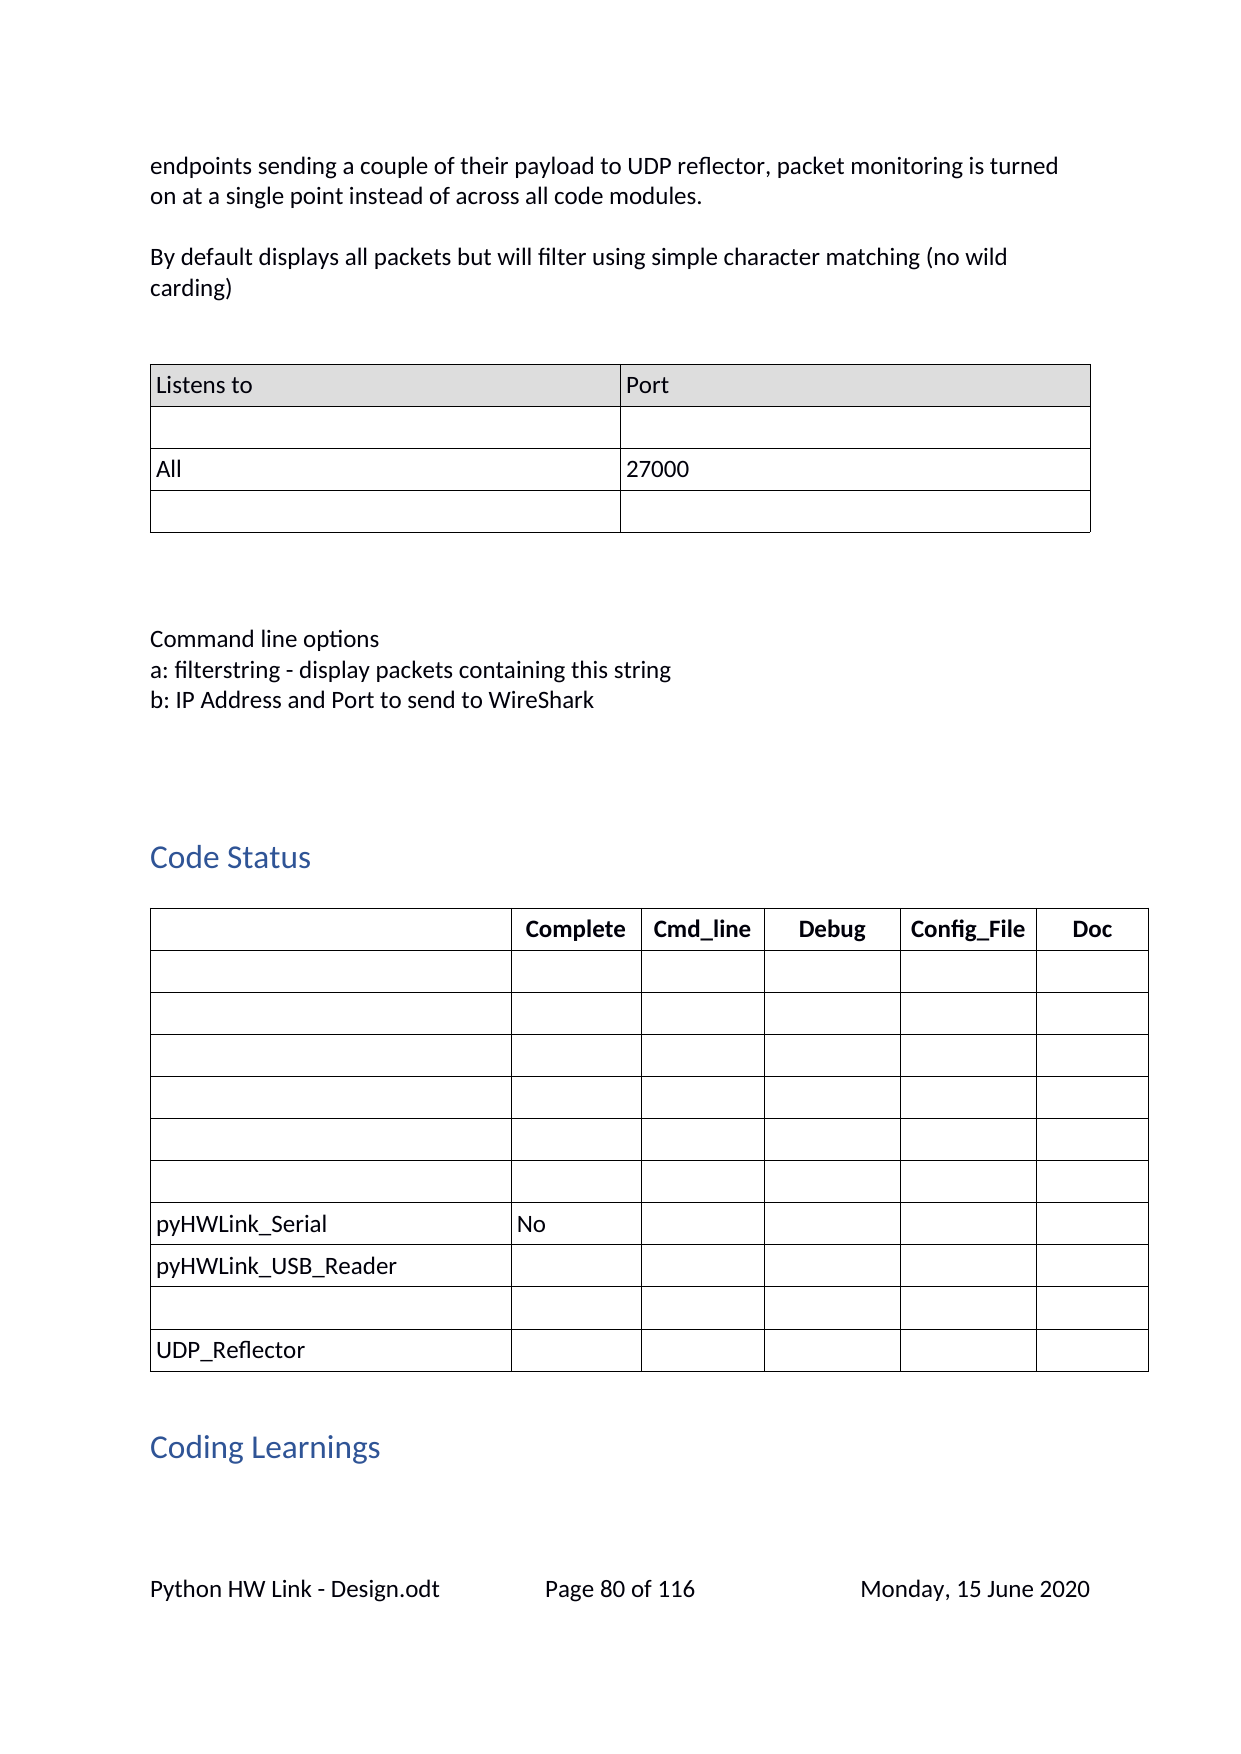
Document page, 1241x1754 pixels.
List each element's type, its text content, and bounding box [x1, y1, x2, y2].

table_cell [512, 1330, 641, 1371]
table_cell [765, 1287, 900, 1328]
text endpoints sending a couple of their payload to UDP reflector, packet monitoring is turned on at a single point instead of across all code modules. [150, 150, 1090, 211]
table_cell [621, 407, 1090, 448]
table_cell [765, 993, 900, 1034]
table_cell pyHWLink_Serial [151, 1203, 511, 1244]
table_header [151, 909, 511, 950]
table_header Port [621, 365, 1090, 406]
table_cell [1037, 1245, 1148, 1286]
table_header Config_File [901, 909, 1036, 950]
table_cell [151, 993, 511, 1034]
table_cell [1037, 1203, 1148, 1244]
subtitle Coding Learnings [150, 1426, 1090, 1467]
table_cell [151, 407, 620, 448]
table_cell [512, 1245, 641, 1286]
table_cell [151, 1035, 511, 1076]
table_cell [901, 1245, 1036, 1286]
table_cell [151, 491, 620, 532]
table_cell [1037, 951, 1148, 992]
table_cell [765, 951, 900, 992]
table_cell UDP_Reflector [151, 1330, 511, 1371]
table_cell [151, 1119, 511, 1160]
table_cell [765, 1035, 900, 1076]
table_cell [1037, 1287, 1148, 1328]
table_cell pyHWLink_USB_Reader [151, 1245, 511, 1286]
table_cell [1037, 1077, 1148, 1118]
table_header Cmd_line [642, 909, 764, 950]
table_cell [901, 1119, 1036, 1160]
table_cell [901, 1035, 1036, 1076]
table_cell [1037, 993, 1148, 1034]
table_cell [642, 1077, 764, 1118]
table_cell [901, 1287, 1036, 1328]
table_cell No [512, 1203, 641, 1244]
table_header Listens to [151, 365, 620, 406]
table_cell [512, 993, 641, 1034]
table_cell [512, 1161, 641, 1202]
table_cell [151, 951, 511, 992]
table_cell [765, 1119, 900, 1160]
table_cell [151, 1287, 511, 1328]
table_cell [901, 1161, 1036, 1202]
table_header Debug [765, 909, 900, 950]
table_cell [765, 1077, 900, 1118]
table_cell [642, 1035, 764, 1076]
table_header Complete [512, 909, 641, 950]
table_cell [901, 993, 1036, 1034]
table_cell [512, 951, 641, 992]
text By default displays all packets but will filter using simple character matching (no wild carding) [150, 242, 1090, 303]
table_cell [765, 1330, 900, 1371]
table_cell [642, 1330, 764, 1371]
table_cell [901, 951, 1036, 992]
table_cell All [151, 449, 620, 490]
table_cell [642, 993, 764, 1034]
table_cell [642, 1119, 764, 1160]
table_cell [642, 951, 764, 992]
table_cell [765, 1203, 900, 1244]
table_cell [512, 1119, 641, 1160]
table_cell [642, 1203, 764, 1244]
table_cell [642, 1287, 764, 1328]
text b: IP Address and Port to send to WireShark [150, 685, 1090, 715]
table_cell [512, 1077, 641, 1118]
table_cell [1037, 1035, 1148, 1076]
table_cell [1037, 1119, 1148, 1160]
subtitle Code Status [150, 836, 1090, 877]
table_cell 27000 [621, 449, 1090, 490]
table_cell [512, 1287, 641, 1328]
table_cell [512, 1035, 641, 1076]
table_cell [765, 1245, 900, 1286]
table_cell [901, 1203, 1036, 1244]
table_cell [642, 1161, 764, 1202]
table_cell [1037, 1330, 1148, 1371]
table_cell [642, 1245, 764, 1286]
table_cell [151, 1161, 511, 1202]
text Command line options [150, 624, 1090, 654]
table_cell [765, 1161, 900, 1202]
table_cell [621, 491, 1090, 532]
table_cell [901, 1077, 1036, 1118]
table_cell [1037, 1161, 1148, 1202]
text a: filterstring - display packets containing this string [150, 654, 1090, 685]
table_cell [901, 1330, 1036, 1371]
table_cell [151, 1077, 511, 1118]
table_header Doc [1037, 909, 1148, 950]
